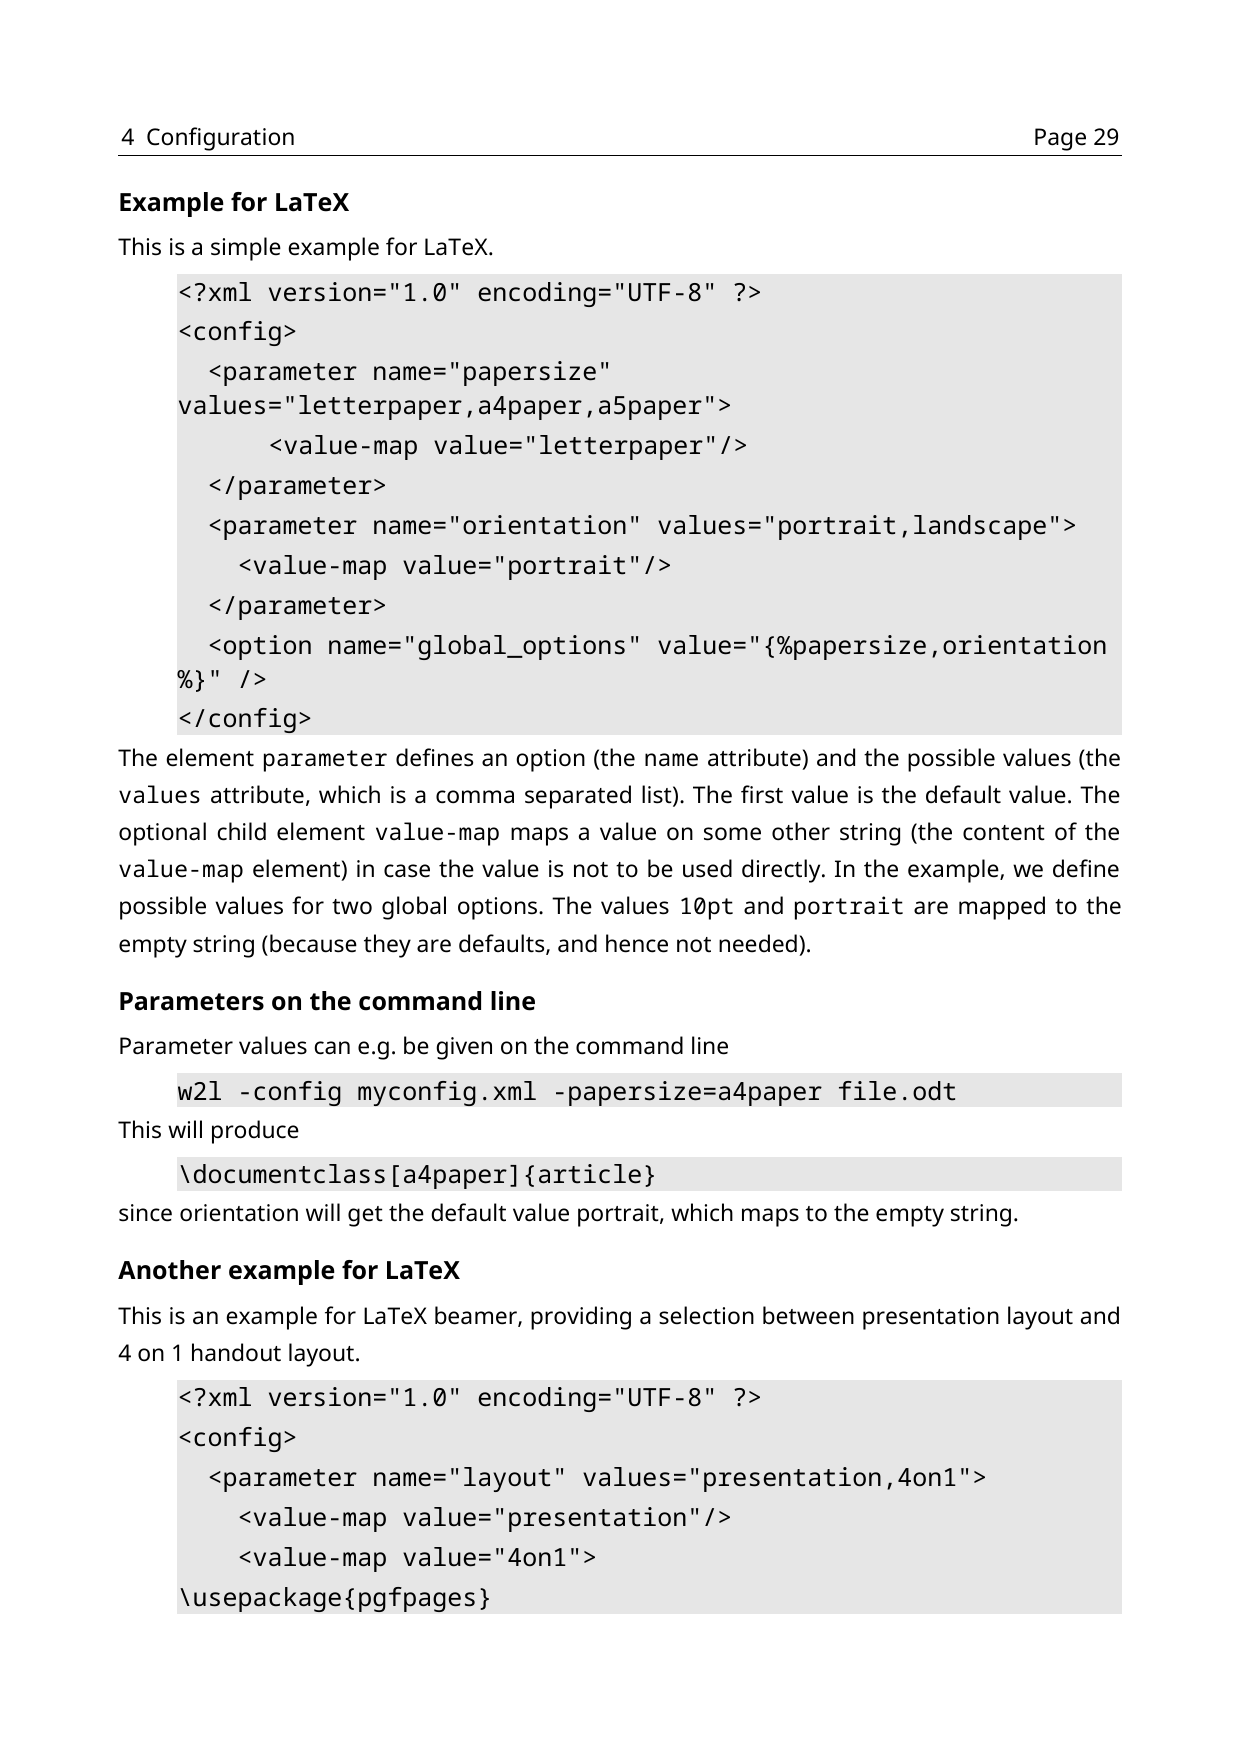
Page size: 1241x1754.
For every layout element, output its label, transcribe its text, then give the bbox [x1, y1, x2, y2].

text This will produce [118, 1113, 1122, 1144]
text \usepackage{pgfpages} [177, 1580, 1122, 1614]
text <config> [177, 1420, 1122, 1454]
text <parameter name="layout" values="presentation,4on1"> [177, 1460, 1122, 1494]
text <?xml version="1.0" encoding="UTF-8" ?> [177, 1380, 1122, 1414]
text This is an example for LaTeX beamer, providing a selection between presentation layout and 4 on 1 handout layout. [118, 1299, 1122, 1368]
text Parameter values can e.g. be given on the command line [118, 1030, 1122, 1061]
text \documentclass[a4paper]{article} [177, 1157, 1122, 1191]
text w2l -config myconfig.xml -papersize=a4paper file.odt [177, 1073, 1122, 1107]
text <value-map value="presentation"/> [177, 1500, 1122, 1534]
text <value-map value="portrait"/> [177, 548, 1122, 582]
text <option name="global_options" value="{%papersize,orientation%}" /> [177, 628, 1122, 696]
text <config> [177, 314, 1122, 348]
subtitle Example for LaTeX [118, 184, 1122, 218]
text <value-map value="letterpaper"/> [177, 428, 1122, 462]
text since orientation will get the default value portrait, which maps to the empty string. [118, 1197, 1122, 1228]
text This is a simple example for LaTeX. [118, 231, 1122, 262]
text The element parameter defines an option (the name attribute) and the possible values (the values attribute, which is a comma separated list). The first value is the default value. The optional child element value-map maps a value on some other string (the content of the value-map element) in case the value is not to be used directly. In the example, we define possible values for two global options. The values 10pt and portrait are mapped to the empty string (because they are defaults, and hence not needed). [118, 742, 1122, 958]
text <parameter name="orientation" values="portrait,landscape"> [177, 508, 1122, 542]
text </parameter> [177, 468, 1122, 502]
text <value-map value="4on1"> [177, 1540, 1122, 1574]
text <parameter name="papersize" values="letterpaper,a4paper,a5paper"> [177, 354, 1122, 422]
subtitle Another example for LaTeX [118, 1253, 1122, 1287]
text </parameter> [177, 588, 1122, 622]
text </config> [177, 701, 1122, 735]
subtitle Parameters on the command line [118, 983, 1122, 1017]
text <?xml version="1.0" encoding="UTF-8" ?> [177, 274, 1122, 308]
